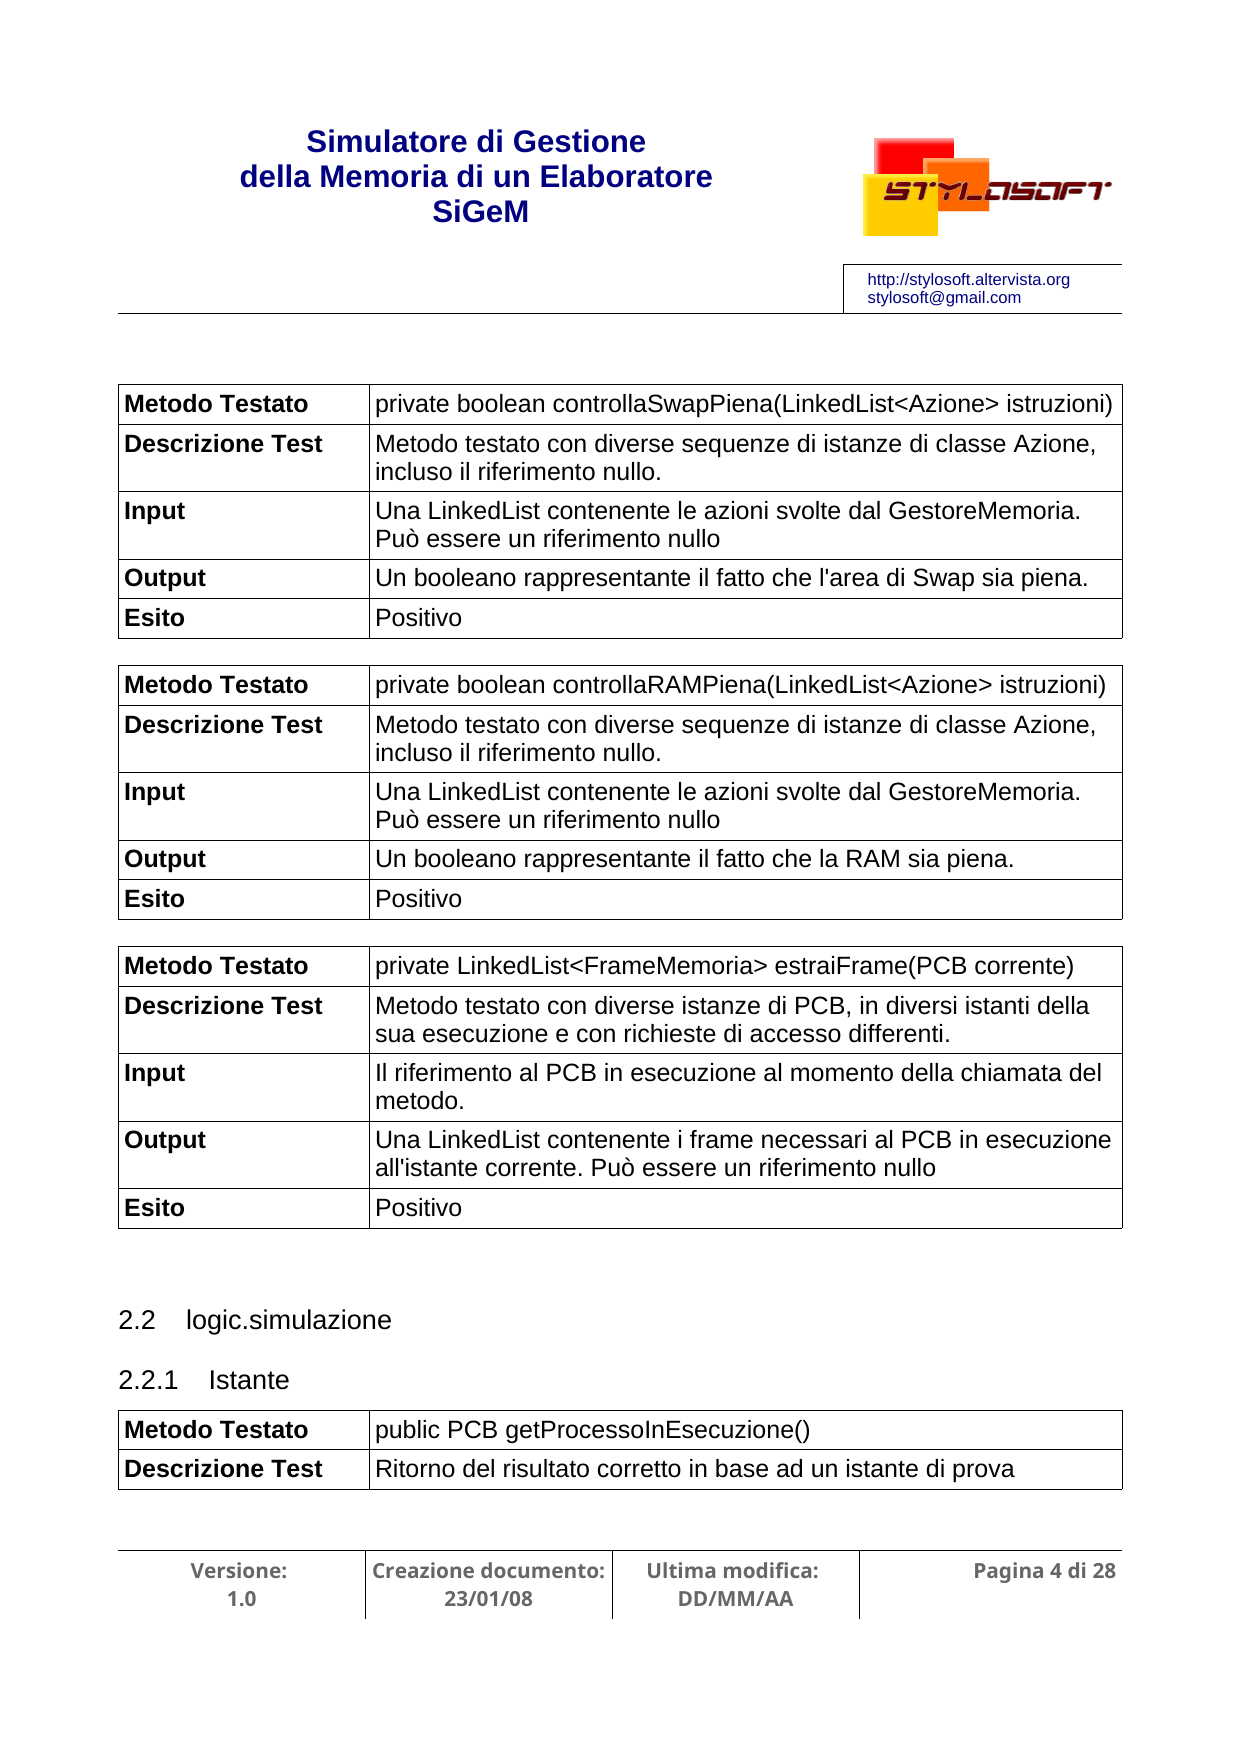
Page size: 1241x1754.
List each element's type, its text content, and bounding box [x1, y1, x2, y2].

subtitle Istante [118, 1365, 1122, 1395]
table_cell Descrizione Test [119, 1450, 369, 1489]
table_header public PCB getProcessoInEsecuzione() [370, 1411, 1122, 1449]
table_header Metodo Testato [119, 1411, 369, 1449]
table_header Metodo Testato [119, 947, 369, 986]
table_cell Positivo [370, 880, 1122, 918]
table_cell Positivo [370, 1189, 1122, 1227]
table_cell Una LinkedList contenente i frame necessari al PCB in esecuzione all'istante corrente. Può essere un riferimento nullo [370, 1122, 1122, 1188]
table_cell Input [119, 1054, 369, 1121]
table_cell Un booleano rappresentante il fatto che la RAM sia piena. [370, 841, 1122, 879]
table_header Metodo Testato [119, 666, 369, 705]
table_cell Metodo testato con diverse istanze di PCB, in diversi istanti della sua esecuzione e con richieste di accesso differenti. [370, 987, 1122, 1053]
picture [848, 123, 1117, 247]
table_cell Descrizione Test [119, 425, 369, 491]
table_cell Ritorno del risultato corretto in base ad un istante di prova [370, 1450, 1122, 1489]
table_cell Un booleano rappresentante il fatto che l'area di Swap sia piena. [370, 560, 1122, 598]
table_cell Esito [119, 1189, 369, 1227]
table_cell Output [119, 560, 369, 598]
table_cell Una LinkedList contenente le azioni svolte dal GestoreMemoria. Può essere un riferimento nullo [370, 773, 1122, 839]
table_cell Output [119, 841, 369, 879]
table_cell Input [119, 773, 369, 839]
subtitle logic.simulazione [118, 1305, 1122, 1335]
table_cell Positivo [370, 599, 1122, 637]
table_cell Input [119, 492, 369, 558]
table_header private boolean controllaSwapPiena(LinkedList<Azione> istruzioni) [370, 385, 1122, 424]
table_header private LinkedList<FrameMemoria> estraiFrame(PCB corrente) [370, 947, 1122, 986]
table_cell Esito [119, 599, 369, 637]
table_header Metodo Testato [119, 385, 369, 424]
table_cell Esito [119, 880, 369, 918]
table_cell Descrizione Test [119, 706, 369, 772]
table_cell Metodo testato con diverse sequenze di istanze di classe Azione, incluso il riferimento nullo. [370, 425, 1122, 491]
table_cell Il riferimento al PCB in esecuzione al momento della chiamata del metodo. [370, 1054, 1122, 1121]
table_cell Una LinkedList contenente le azioni svolte dal GestoreMemoria. Può essere un riferimento nullo [370, 492, 1122, 558]
table_cell Output [119, 1122, 369, 1188]
table_header private boolean controllaRAMPiena(LinkedList<Azione> istruzioni) [370, 666, 1122, 705]
table_cell Descrizione Test [119, 987, 369, 1053]
table_cell Metodo testato con diverse sequenze di istanze di classe Azione, incluso il riferimento nullo. [370, 706, 1122, 772]
